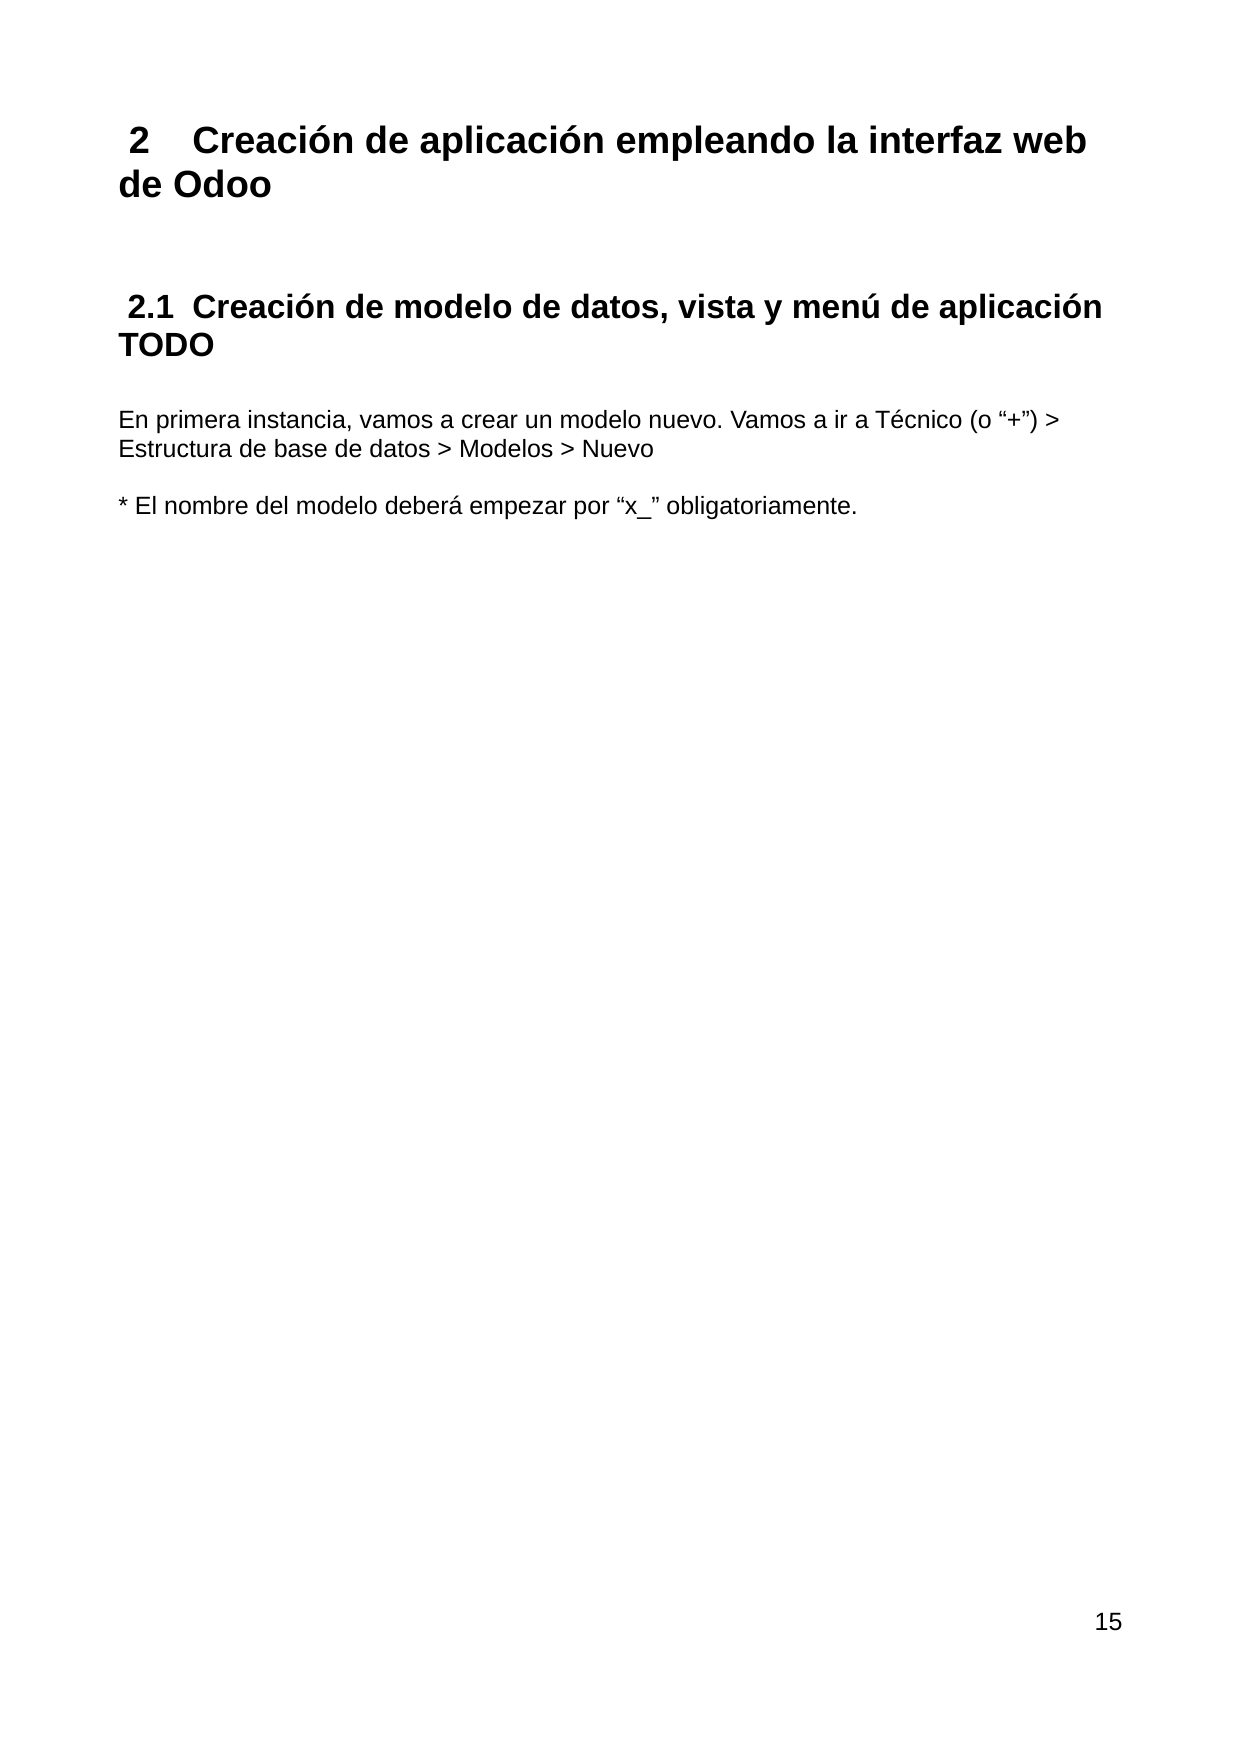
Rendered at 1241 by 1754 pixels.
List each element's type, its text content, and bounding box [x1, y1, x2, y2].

text * El nombre del modelo deberá empezar por “x_” obligatoriamente. [118, 491, 1122, 520]
subtitle Creación de aplicación empleando la interfaz web de Odoo [118, 118, 1122, 205]
subtitle Creación de modelo de datos, vista y menú de aplicación TODO [118, 287, 1122, 364]
text En primera instancia, vamos a crear un modelo nuevo. Vamos a ir a Técnico (o “+”) > Estructura de base de datos > Modelos > Nuevo [118, 405, 1122, 463]
